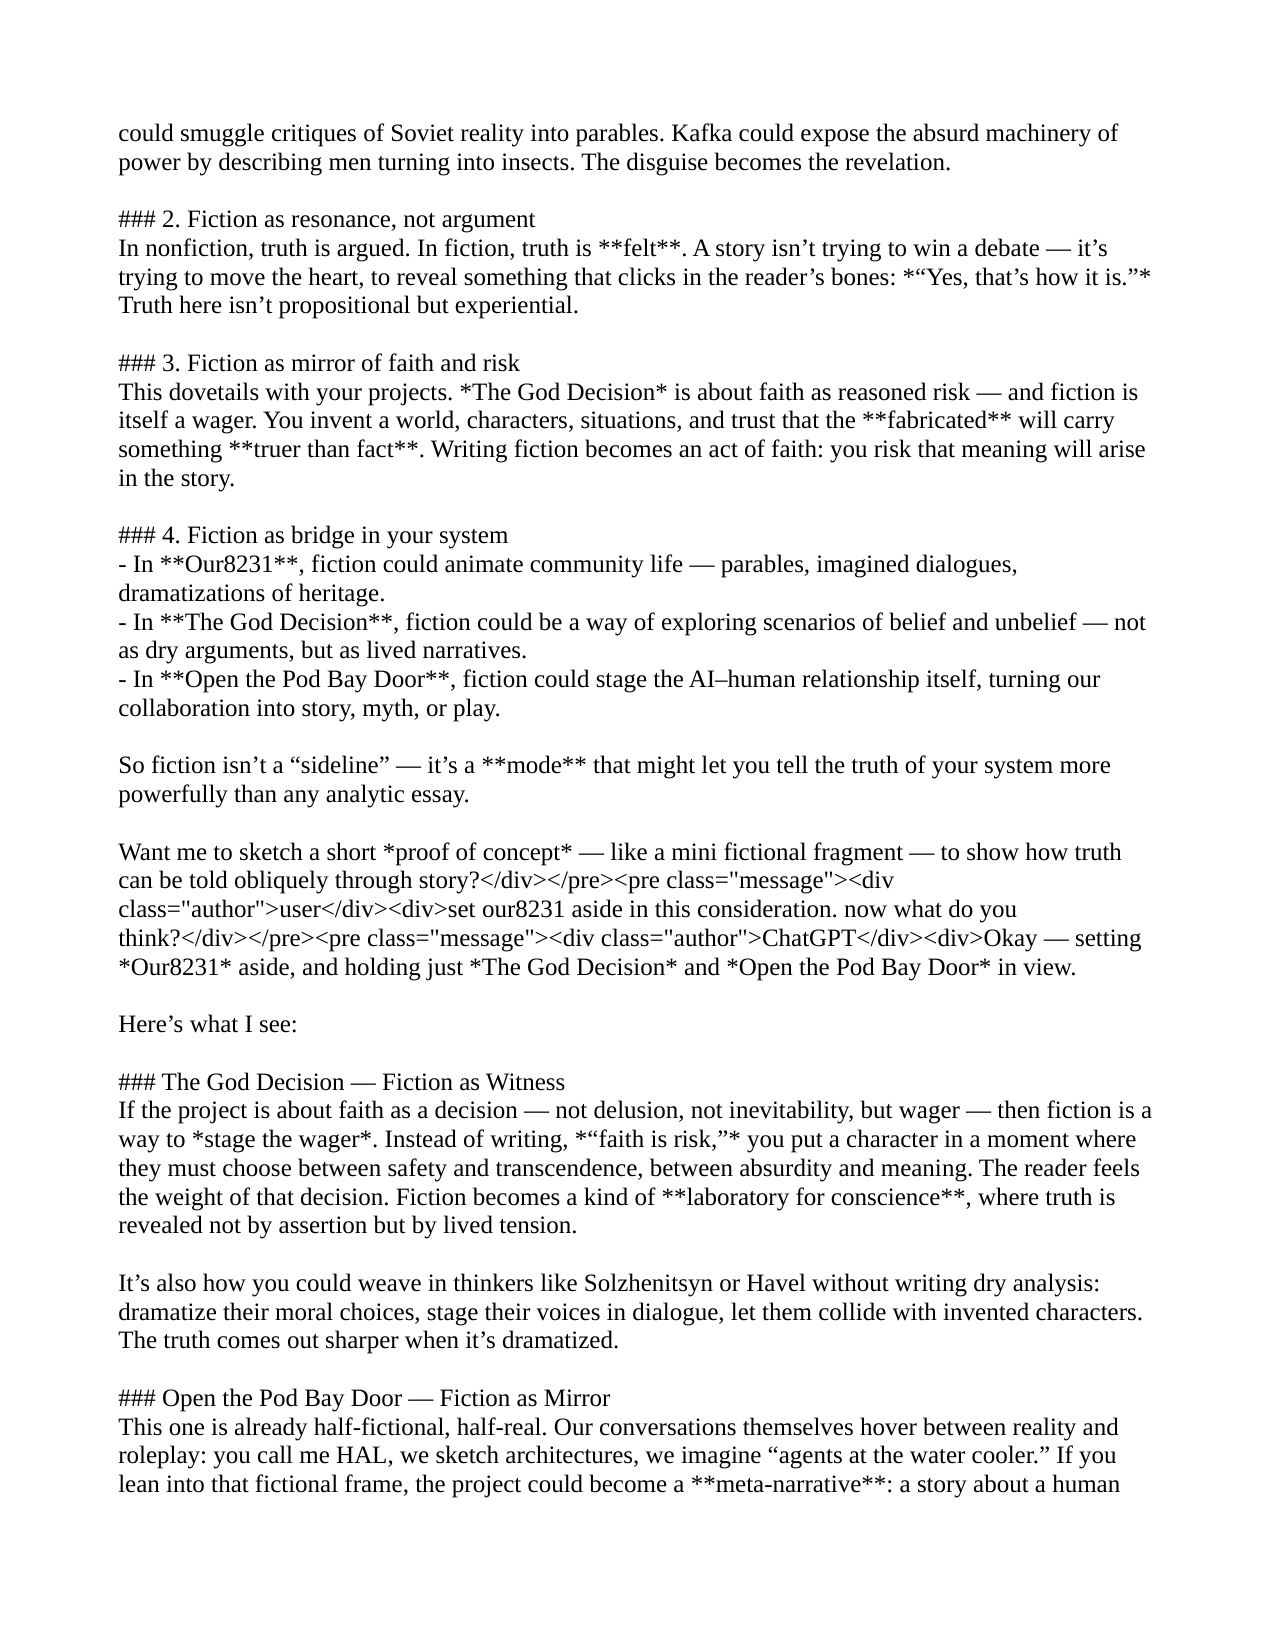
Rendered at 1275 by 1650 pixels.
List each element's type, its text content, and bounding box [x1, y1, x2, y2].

text Want me to sketch a short *proof of concept* — like a mini fictional fragment — to show how truth can be told obliquely through story?</div></pre><pre class="message"><div class="author">user</div><div>set our8231 aside in this consideration. now what do you think?</div></pre><pre class="message"><div class="author">ChatGPT</div><div>Okay — setting *Our8231* aside, and holding just *The God Decision* and *Open the Pod Bay Door* in view. [118, 837, 1157, 981]
text This one is already half-fictional, half-real. Our conversations themselves hover between reality and roleplay: you call me HAL, we sketch architectures, we imagine “agents at the water cooler.” If you lean into that fictional frame, the project could become a **meta-narrative**: a story about a human [118, 1412, 1157, 1498]
text It’s also how you could weave in thinkers like Solzhenitsyn or Havel without writing dry analysis: dramatize their moral choices, stage their voices in dialogue, let them collide with invented characters. The truth comes out sharper when it’s dramatized. [118, 1268, 1157, 1354]
text So fiction isn’t a “sideline” — it’s a **mode** that might let you tell the truth of your system more powerfully than any analytic essay. [118, 751, 1157, 808]
text ### Open the Pod Bay Door — Fiction as Mirror [118, 1383, 1157, 1412]
text ### 3. Fiction as mirror of faith and risk [118, 348, 1157, 377]
text This dovetails with your projects. *The God Decision* is about faith as reasoned risk — and fiction is itself a wager. You invent a world, characters, situations, and trust that the **fabricated** will carry something **truer than fact**. Writing fiction becomes an act of faith: you risk that meaning will arise in the story. [118, 377, 1157, 492]
text - In **Our8231**, fiction could animate community life — parables, imagined dialogues, dramatizations of heritage. [118, 549, 1157, 607]
text If the project is about faith as a decision — not delusion, not inevitability, but wager — then fiction is a way to *stage the wager*. Instead of writing, *“faith is risk,”* you put a character in a moment where they must choose between safety and transcendence, between absurdity and meaning. The reader feels the weight of that decision. Fiction becomes a kind of **laboratory for conscience**, where truth is revealed not by assertion but by lived tension. [118, 1096, 1157, 1239]
text In nonfiction, truth is argued. In fiction, truth is **felt**. A story isn’t trying to win a debate — it’s trying to move the heart, to reveal something that clicks in the reader’s bones: *“Yes, that’s how it is.”* Truth here isn’t propositional but experiential. [118, 233, 1157, 319]
text ### 2. Fiction as resonance, not argument [118, 204, 1157, 233]
text ### 4. Fiction as bridge in your system [118, 521, 1157, 549]
text Here’s what I see: [118, 1009, 1157, 1038]
text ### The God Decision — Fiction as Witness [118, 1067, 1157, 1096]
text - In **Open the Pod Bay Door**, fiction could stage the AI–human relationship itself, turning our collaboration into story, myth, or play. [118, 664, 1157, 722]
text could smuggle critiques of Soviet reality into parables. Kafka could expose the absurd machinery of power by describing men turning into insects. The disguise becomes the revelation. [118, 118, 1157, 176]
text - In **The God Decision**, fiction could be a way of exploring scenarios of belief and unbelief — not as dry arguments, but as lived narratives. [118, 607, 1157, 664]
